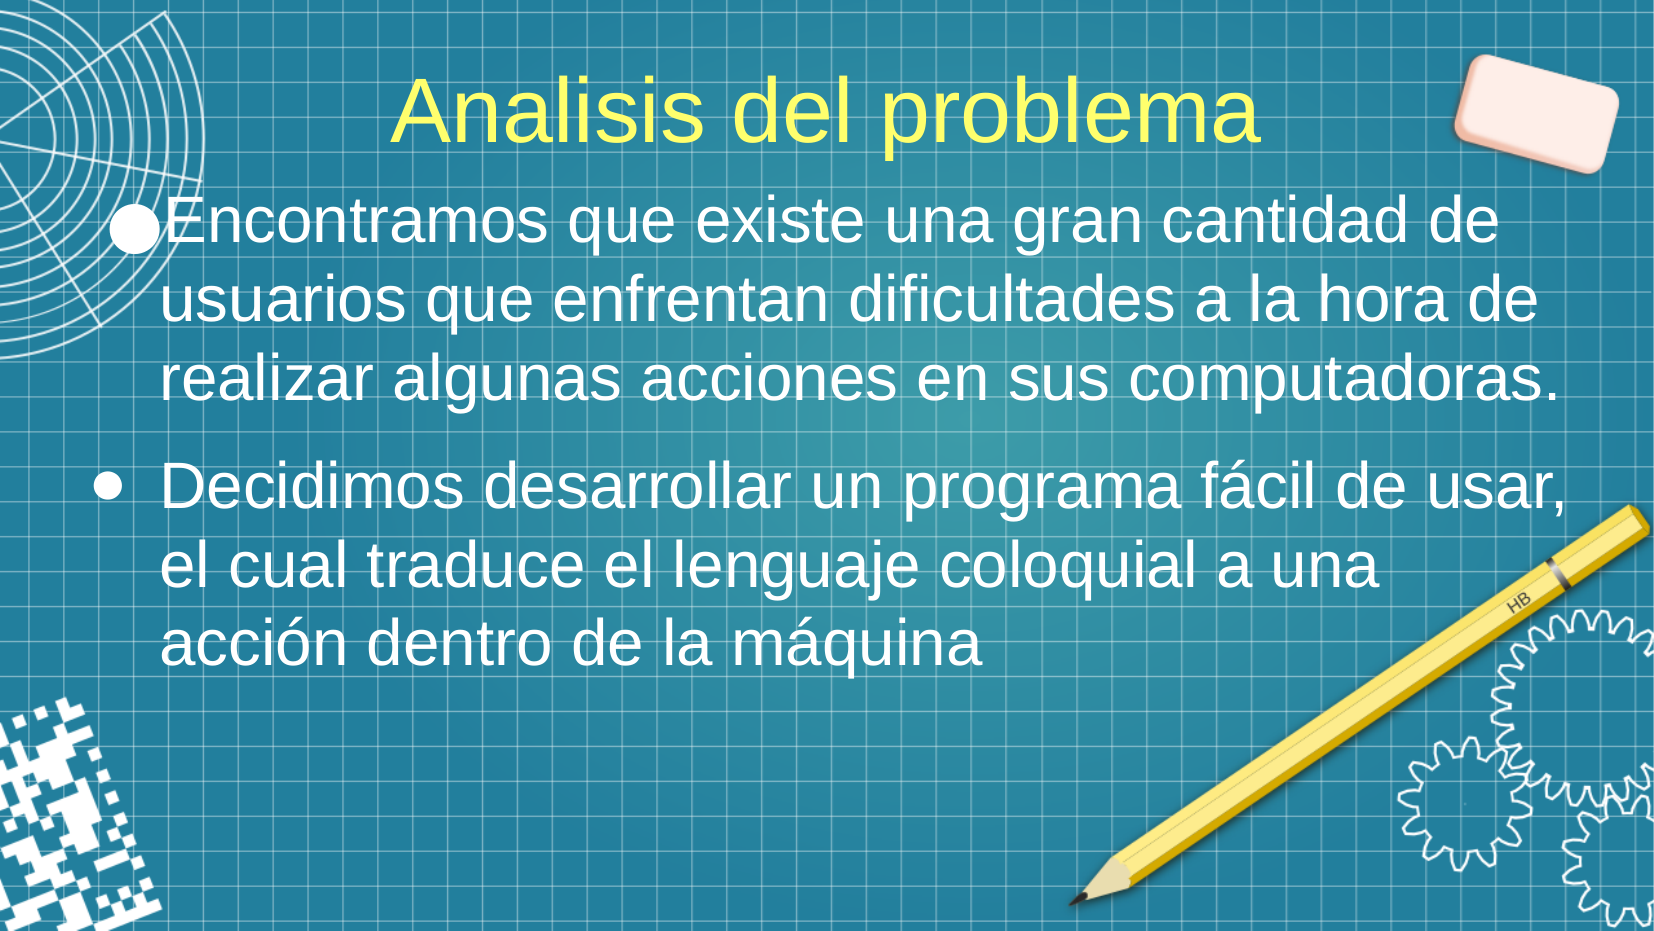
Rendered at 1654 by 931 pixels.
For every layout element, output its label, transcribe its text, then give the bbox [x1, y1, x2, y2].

text_box Analisis del problema [82, 0, 1571, 213]
text_box Encontramos que existe una gran cantidad de usuarios que enfrentan dificultades a la hora de realizar algunas acciones en sus computadoras. Decidimos desarrollar un programa fácil de usar, el cual traduce el lenguaje coloquial a una acción dentro de la máquina [88, 177, 1577, 827]
picture [0, 0, 1654, 931]
